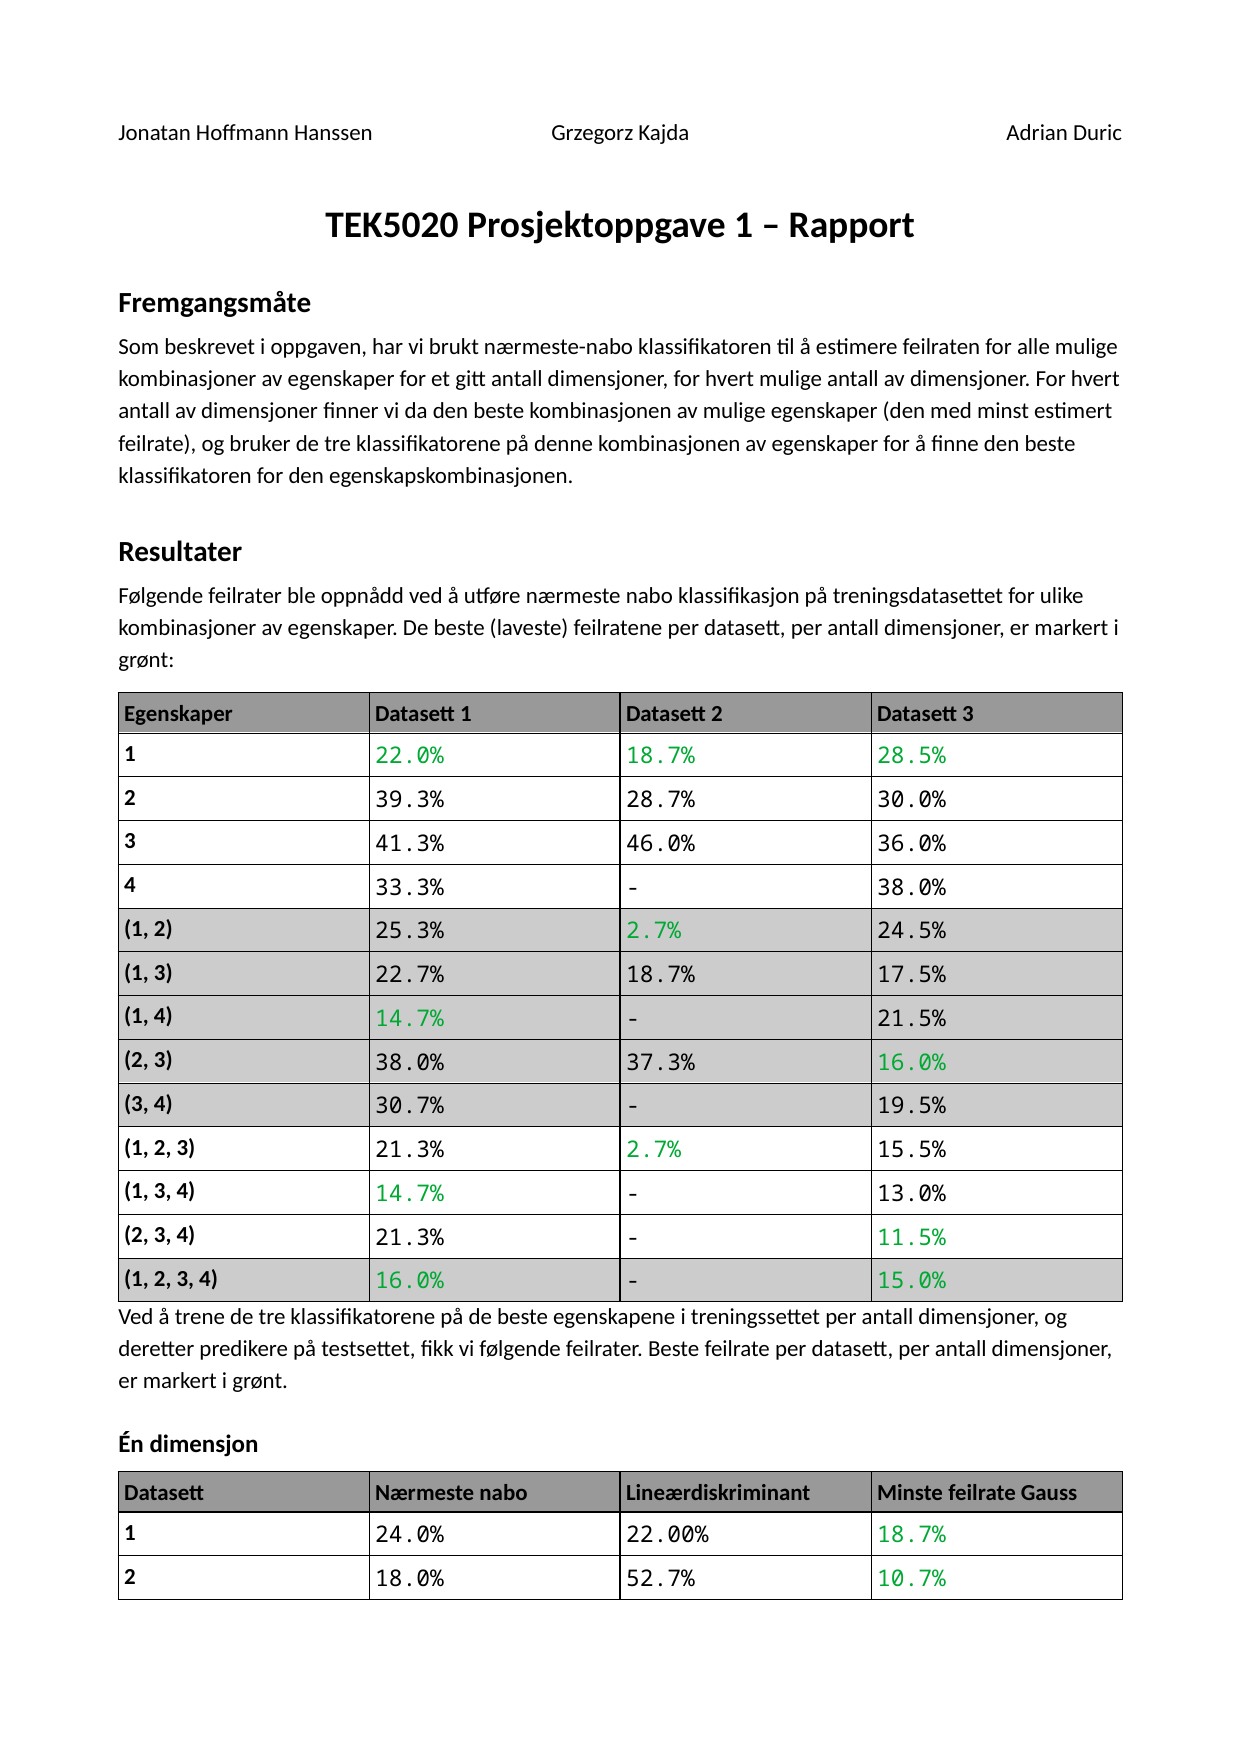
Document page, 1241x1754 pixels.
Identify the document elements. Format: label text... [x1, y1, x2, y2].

text Som beskrevet i oppgaven, har vi brukt nærmeste-nabo klassifikatoren til å estimere feilraten for alle mulige kombinasjoner av egenskaper for et gitt antall dimensjoner, for hvert mulige antall av dimensjoner. For hvert antall av dimensjoner finner vi da den beste kombinasjonen av mulige egenskaper (den med minst estimert feilrate), og bruker de tre klassifikatorene på denne kombinasjonen av egenskaper for å finne den beste klassifikatoren for den egenskapskombinasjonen. [118, 332, 1122, 489]
table_cell 18.0% [370, 1556, 619, 1599]
table_cell 21.5% [872, 996, 1122, 1039]
table_cell (1, 4) [119, 996, 369, 1039]
table_cell 16.0% [872, 1040, 1122, 1082]
table_cell 38.0% [872, 865, 1122, 907]
subtitle Én dimensjon [118, 1428, 1122, 1458]
table_cell 21.3% [370, 1215, 619, 1257]
table_cell (1, 2) [119, 909, 369, 951]
table_cell 17.5% [872, 952, 1122, 995]
table_cell 2.7% [621, 909, 871, 951]
text Følgende feilrater ble oppnådd ved å utføre nærmeste nabo klassifikasjon på treningsdatasettet for ulike kombinasjoner av egenskaper. De beste (laveste) feilratene per datasett, per antall dimensjoner, er markert i grønt: [118, 581, 1122, 673]
table_cell (2, 3, 4) [119, 1215, 369, 1257]
table_cell 36.0% [872, 821, 1122, 864]
table_cell 22.0% [370, 734, 619, 776]
table_cell - [621, 865, 871, 907]
table_cell (3, 4) [119, 1084, 369, 1126]
table_cell 37.3% [621, 1040, 871, 1082]
table_cell 30.0% [872, 777, 1122, 820]
table_cell 25.3% [370, 909, 619, 951]
table_cell 46.0% [621, 821, 871, 864]
table_cell 15.5% [872, 1127, 1122, 1170]
table_cell 22.7% [370, 952, 619, 995]
table_cell 1 [119, 1513, 369, 1555]
table_cell 24.0% [370, 1513, 619, 1555]
table_cell (1, 2, 3) [119, 1127, 369, 1170]
table_cell - [621, 1084, 871, 1126]
subtitle Resultater [118, 533, 1122, 568]
text Ved å trene de tre klassifikatorene på de beste egenskapene i treningssettet per antall dimensjoner, og deretter predikere på testsettet, fikk vi følgende feilrater. Beste feilrate per datasett, per antall dimensjoner, er markert i grønt. [118, 1302, 1122, 1394]
table_cell - [621, 1259, 871, 1301]
table_cell 10.7% [872, 1556, 1122, 1599]
table_cell (1, 3) [119, 952, 369, 995]
table_cell 3 [119, 821, 369, 864]
table_cell 28.7% [621, 777, 871, 820]
table_cell - [621, 1215, 871, 1257]
table_cell - [621, 996, 871, 1039]
table_header Datasett 3 [872, 693, 1122, 732]
table_cell 30.7% [370, 1084, 619, 1126]
table_cell 28.5% [872, 734, 1122, 776]
table_header Datasett 1 [370, 693, 619, 732]
table_cell (1, 3, 4) [119, 1171, 369, 1214]
table_cell 18.7% [621, 952, 871, 995]
table_cell 4 [119, 865, 369, 907]
table_header Egenskaper [119, 693, 369, 732]
table_cell 18.7% [621, 734, 871, 776]
table_header Datasett 2 [621, 693, 871, 732]
table_cell (1, 2, 3, 4) [119, 1259, 369, 1301]
table_header Datasett [119, 1472, 369, 1511]
table_cell 14.7% [370, 1171, 619, 1214]
table_cell (2, 3) [119, 1040, 369, 1082]
table_header Minste feilrate Gauss [872, 1472, 1122, 1511]
table_cell 21.3% [370, 1127, 619, 1170]
table_cell 2 [119, 777, 369, 820]
table_cell 38.0% [370, 1040, 619, 1082]
table_header Lineærdiskriminant [621, 1472, 871, 1511]
subtitle Fremgangsmåte [118, 284, 1122, 319]
table_cell 41.3% [370, 821, 619, 864]
table_cell 1 [119, 734, 369, 776]
table_cell 15.0% [872, 1259, 1122, 1301]
table_cell 14.7% [370, 996, 619, 1039]
table_cell 11.5% [872, 1215, 1122, 1257]
table_cell 33.3% [370, 865, 619, 907]
table_cell 22.00% [621, 1513, 871, 1555]
table_cell 52.7% [621, 1556, 871, 1599]
title TEK5020 Prosjektoppgave 1 – Rapport [118, 201, 1122, 246]
table_cell 24.5% [872, 909, 1122, 951]
table_cell 16.0% [370, 1259, 619, 1301]
table_cell 19.5% [872, 1084, 1122, 1126]
table_cell - [621, 1171, 871, 1214]
table_cell 18.7% [872, 1513, 1122, 1555]
table_cell 2 [119, 1556, 369, 1599]
table_cell 13.0% [872, 1171, 1122, 1214]
table_cell 2.7% [621, 1127, 871, 1170]
table_cell 39.3% [370, 777, 619, 820]
table_header Nærmeste nabo [370, 1472, 619, 1511]
